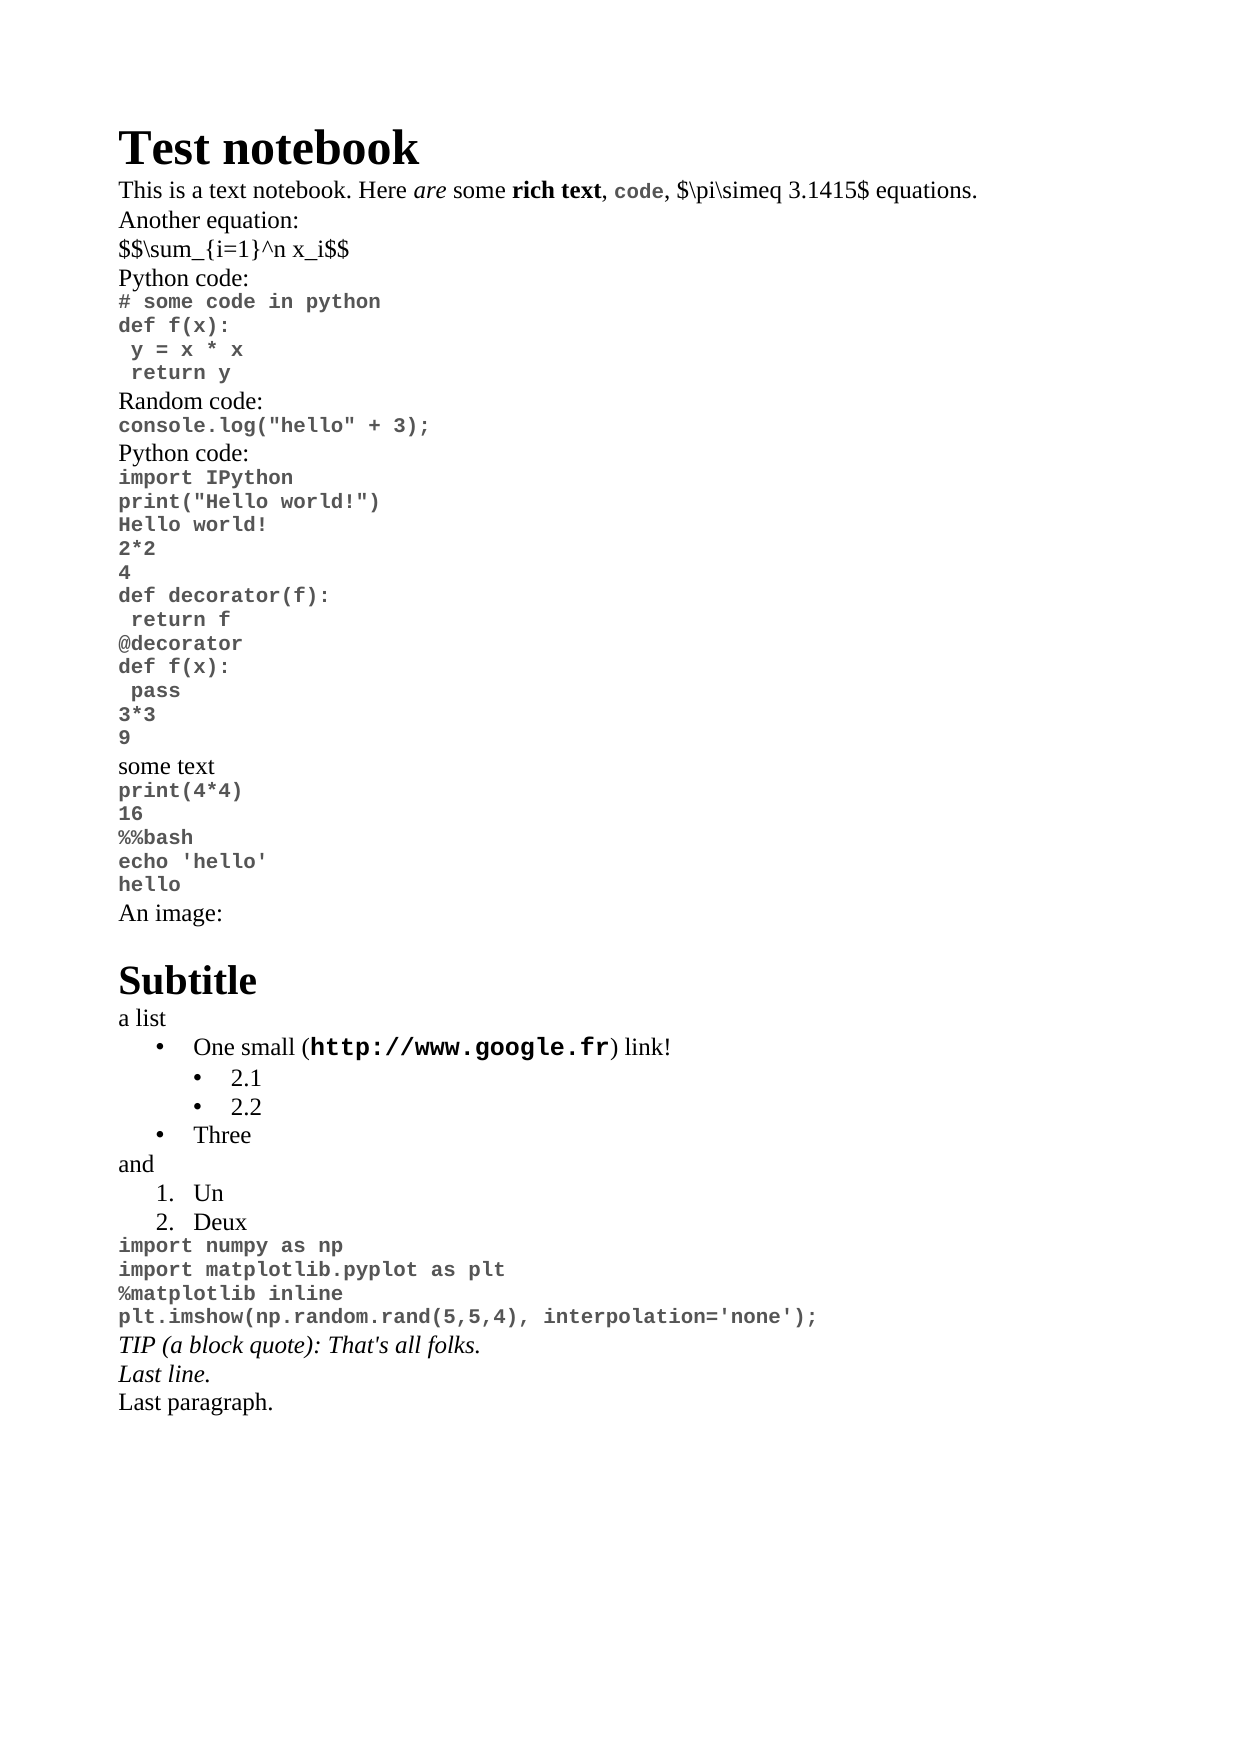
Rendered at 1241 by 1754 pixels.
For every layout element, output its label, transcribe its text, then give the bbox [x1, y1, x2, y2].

text plt.imshow(np.random.rand(5,5,4), interpolation='none'); [118, 1306, 1122, 1330]
text This is a text notebook. Here are some rich text, code, $\pi\simeq 3.1415$ equations. [118, 176, 1122, 205]
text 2*2 4 [118, 538, 1122, 585]
subtitle Test notebook [118, 118, 1122, 176]
text import numpy as np import matplotlib.pyplot as plt %matplotlib inline [118, 1235, 1122, 1306]
text some text [118, 751, 1122, 780]
text print(4*4) 16 [118, 780, 1122, 827]
text a list [118, 1003, 1122, 1032]
text def decorator(f): return f [118, 585, 1122, 633]
text # some code in python def f(x): y = x * x return y [118, 291, 1122, 386]
text import IPython print("Hello world!") Hello world! [118, 467, 1122, 538]
text and [118, 1149, 1122, 1178]
text An image: [118, 898, 1122, 927]
text %%bash echo 'hello' hello [118, 827, 1122, 898]
text console.log("hello" + 3); [118, 415, 1122, 438]
subtitle Subtitle [118, 955, 1122, 1003]
text Another equation: [118, 205, 1122, 234]
list Three [156, 1120, 1122, 1149]
list 2.1 [193, 1063, 1122, 1092]
text Last paragraph. [118, 1387, 1122, 1416]
list 2.2 [193, 1092, 1122, 1120]
text Python code: [118, 263, 1122, 291]
text Random code: [118, 386, 1122, 415]
text Python code: [118, 438, 1122, 467]
list Deux [156, 1207, 1122, 1235]
text TIP (a block quote): That's all folks. Last line. [118, 1330, 1122, 1387]
list Un [156, 1178, 1122, 1207]
list One small (http://www.google.fr) link! [156, 1032, 1122, 1063]
text $$\sum_{i=1}^n x_i$$ [118, 234, 1122, 263]
text @decorator def f(x): pass 3*3 9 [118, 633, 1122, 751]
